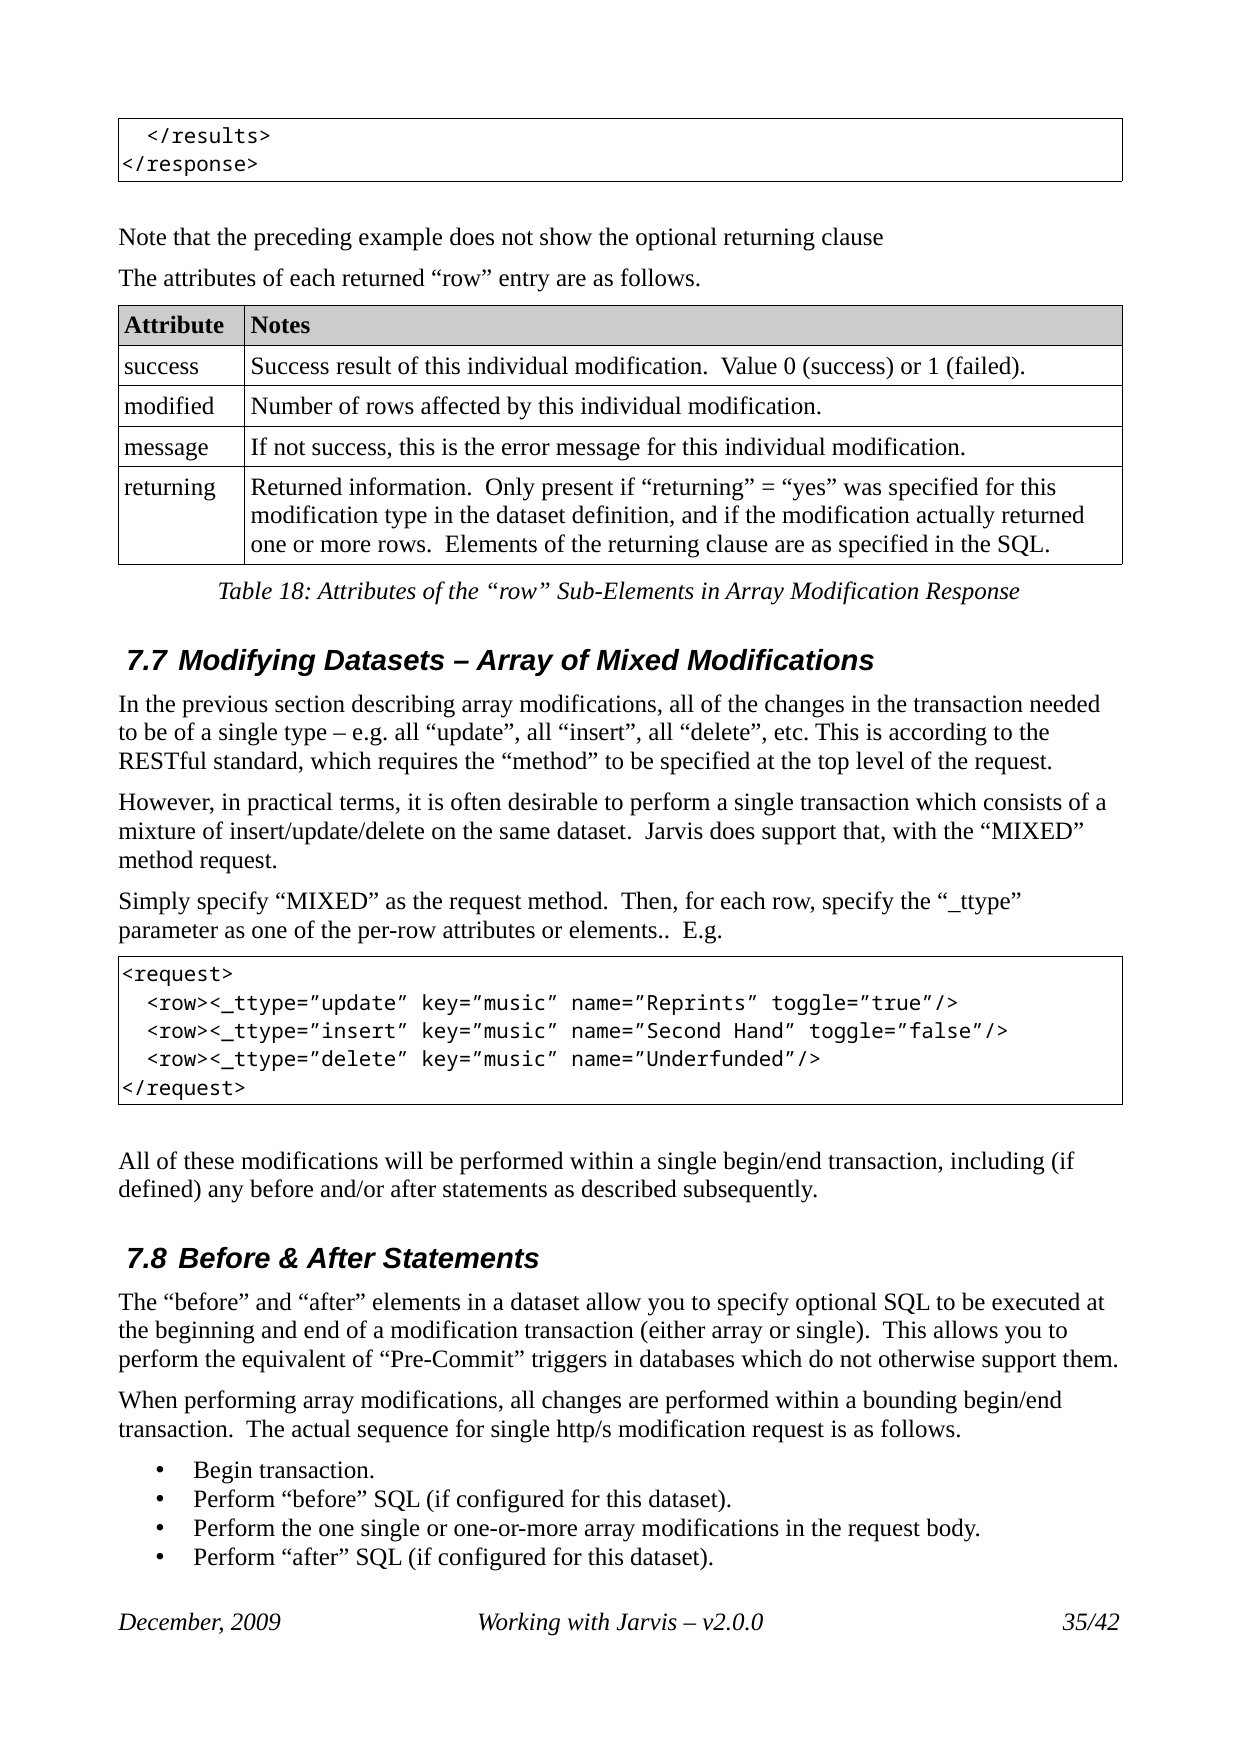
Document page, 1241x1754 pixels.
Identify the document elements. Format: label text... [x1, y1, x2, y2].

text <row><_ttype=”delete” key=”music” name=”Underfunded”/> [119, 1042, 1122, 1070]
table_cell If not success, this is the error message for this individual modification. [245, 427, 1122, 466]
text When performing array modifications, all changes are performed within a bounding begin/end transaction. The actual sequence for single http/s modification request is as follows. [118, 1386, 1122, 1443]
table_cell modified [119, 386, 244, 426]
table_cell message [119, 427, 244, 466]
table_cell Returned information. Only present if “returning” = “yes” was specified for this modification type in the dataset definition, and if the modification actually returned one or more rows. Elements of the returning clause are as specified in the SQL. [245, 467, 1122, 564]
list Begin transaction. [156, 1456, 1122, 1484]
list Perform “before” SQL (if configured for this dataset). [156, 1484, 1122, 1513]
text Note that the preceding example does not show the optional returning clause [118, 222, 1122, 251]
text </response> [119, 147, 1122, 181]
text All of these modifications will be performed within a single begin/end transaction, including (if defined) any before and/or after statements as described subsequently. [118, 1146, 1122, 1203]
text <row><_ttype=”update” key=”music” name=”Reprints” toggle=”true”/> [119, 985, 1122, 1013]
text Table 18: Attributes of the “row” Sub-Elements in Array Modification Response [118, 576, 1122, 605]
text <request> [119, 957, 1122, 985]
table_cell returning [119, 467, 244, 564]
table_cell success [119, 346, 244, 385]
table_header Attribute [119, 306, 244, 345]
list Perform the one single or one-or-more array modifications in the request body. [156, 1513, 1122, 1542]
subtitle Modifying Datasets – Array of Mixed Modifications [118, 643, 1122, 676]
text <row><_ttype=”insert” key=”music” name=”Second Hand” toggle=”false”/> [119, 1013, 1122, 1042]
text The attributes of each returned “row” entry are as follows. [118, 263, 1122, 292]
text In the previous section describing array modifications, all of the changes in the transaction needed to be of a single type – e.g. all “update”, all “insert”, all “delete”, etc. This is according to the RESTful standard, which requires the “method” to be specified at the top level of the request. [118, 689, 1122, 775]
table_cell Number of rows affected by this individual modification. [245, 386, 1122, 426]
list Perform “after” SQL (if configured for this dataset). [156, 1542, 1122, 1571]
text Simply specify “MIXED” as the request method. Then, for each row, specify the “_ttype” parameter as one of the per-row attributes or elements.. E.g. [118, 886, 1122, 944]
subtitle Before & After Statements [118, 1241, 1122, 1274]
text </request> [119, 1070, 1122, 1104]
table_cell Success result of this individual modification. Value 0 (success) or 1 (failed). [245, 346, 1122, 385]
text </results> [119, 119, 1122, 147]
text However, in practical terms, it is often desirable to perform a single transaction which consists of a mixture of insert/update/delete on the same dataset. Jarvis does support that, with the “MIXED” method request. [118, 787, 1122, 874]
table_header Notes [245, 306, 1122, 345]
text The “before” and “after” elements in a dataset allow you to specify optional SQL to be executed at the beginning and end of a modification transaction (either array or single). This allows you to perform the equivalent of “Pre-Commit” triggers in databases which do not otherwise support them. [118, 1287, 1122, 1373]
